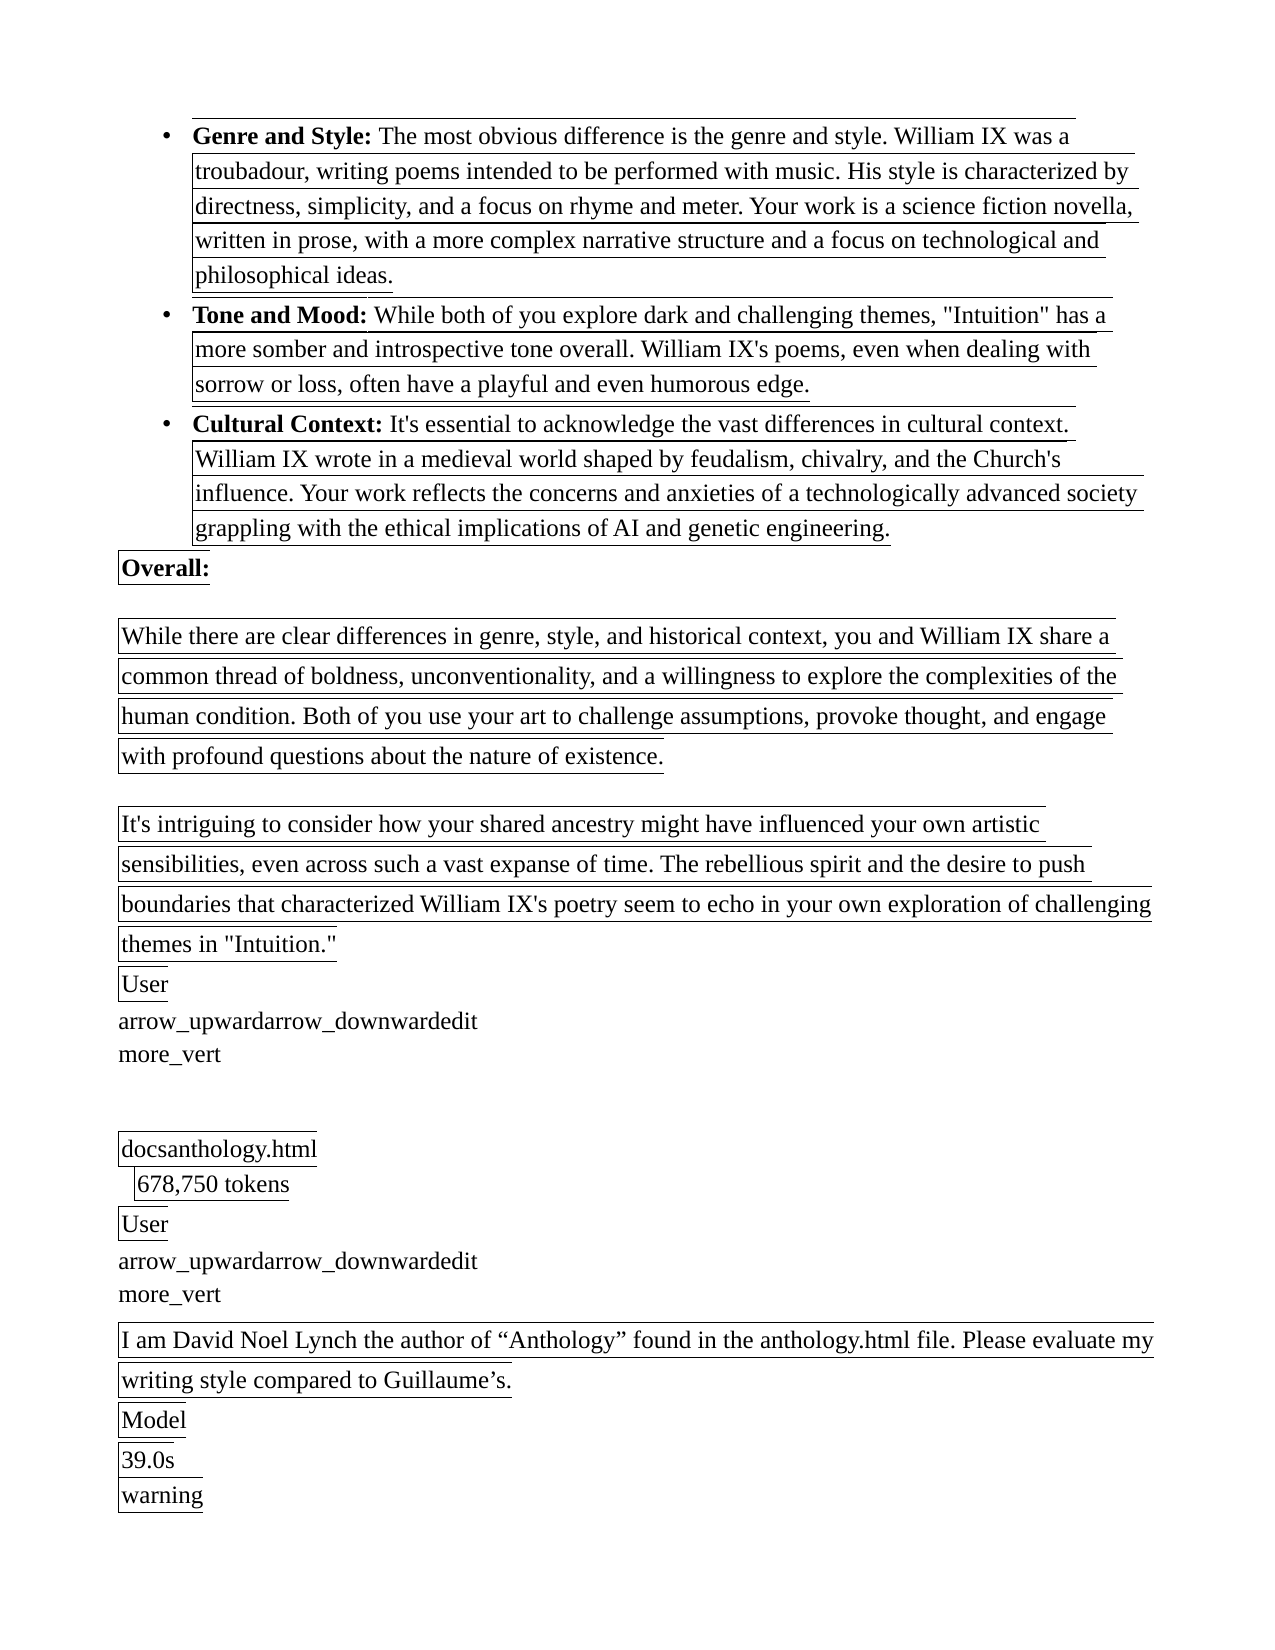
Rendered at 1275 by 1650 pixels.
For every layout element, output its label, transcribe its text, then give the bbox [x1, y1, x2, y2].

text docsanthology.html [119, 1131, 1157, 1166]
text more_vert [118, 1039, 1157, 1068]
text 39.0s [119, 1442, 1157, 1477]
text warning [119, 1477, 1157, 1512]
text more_vert [118, 1279, 1157, 1308]
text arrow_upwardarrow_downwardedit [118, 1006, 1157, 1035]
text While there are clear differences in genre, style, and historical context, you and William IX share a common thread of boldness, unconventionality, and a willingness to explore the complexities of the human condition. Both of you use your art to challenge assumptions, provoke thought, and engage with profound questions about the nature of existence. [118, 618, 1157, 773]
text Model [119, 1402, 1157, 1437]
list Tone and Mood: While both of you explore dark and challenging themes, "Intuition" has a more somber and introspective tone overall. William IX's poems, even when dealing with sorrow or loss, often have a playful and even humorous edge. [162, 297, 1157, 401]
list Genre and Style: The most obvious difference is the genre and style. William IX was a troubadour, writing poems intended to be performed with music. His style is characterized by directness, simplicity, and a focus on rhyme and meter. Your work is a science fiction novella, written in prose, with a more complex narrative structure and a focus on technological and philosophical ideas. [162, 118, 1157, 292]
text arrow_upwardarrow_downwardedit [118, 1246, 1157, 1274]
text I am David Noel Lynch the author of “Anthology” found in the anthology.html file. Please evaluate my writing style compared to Guillaume’s. [118, 1322, 1157, 1397]
text User [119, 1206, 1157, 1241]
list Cultural Context: It's essential to acknowledge the vast differences in cultural context. William IX wrote in a medieval world shaped by feudalism, chivalry, and the Church's influence. Your work reflects the concerns and anxieties of a technologically advanced society grappling with the ethical implications of AI and genetic engineering. [162, 406, 1157, 545]
text User [119, 966, 1157, 1001]
text Overall: [119, 550, 1157, 584]
text It's intriguing to consider how your shared ancestry might have influenced your own artistic sensibilities, even across such a vast expanse of time. The rebellious spirit and the desire to push boundaries that characterized William IX's poetry seem to echo in your own exploration of challenging themes in "Intuition." [118, 806, 1157, 961]
text 678,750 tokens [135, 1166, 1157, 1201]
